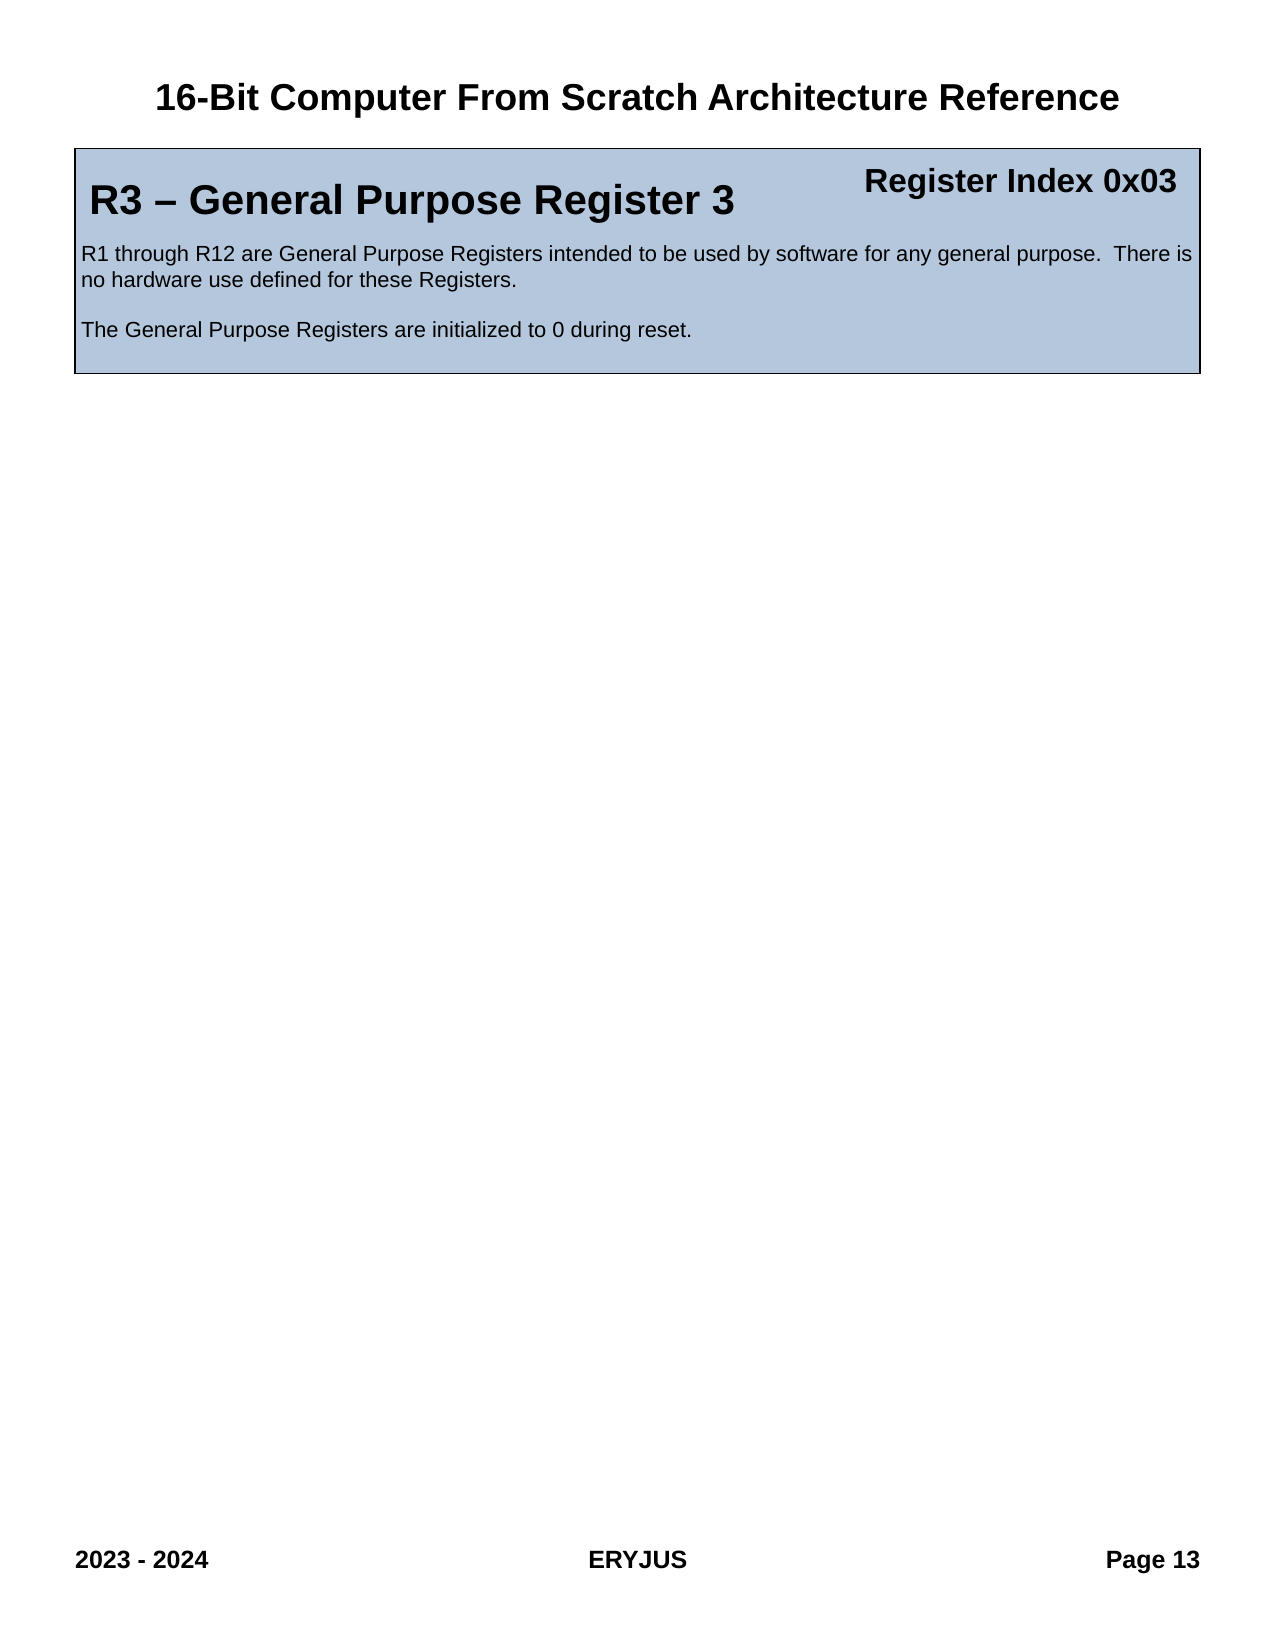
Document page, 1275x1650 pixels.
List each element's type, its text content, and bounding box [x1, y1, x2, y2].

table_header R3 – General Purpose Register 3 [83, 155, 858, 241]
table_header Register Index 0x03 [858, 155, 1194, 241]
table_header R1 through R12 are General Purpose Registers intended to be used by software for any general purpose. There is no hardware use defined for these Registers. The General Purpose Registers are initialized to 0 during reset. [76, 149, 1199, 373]
